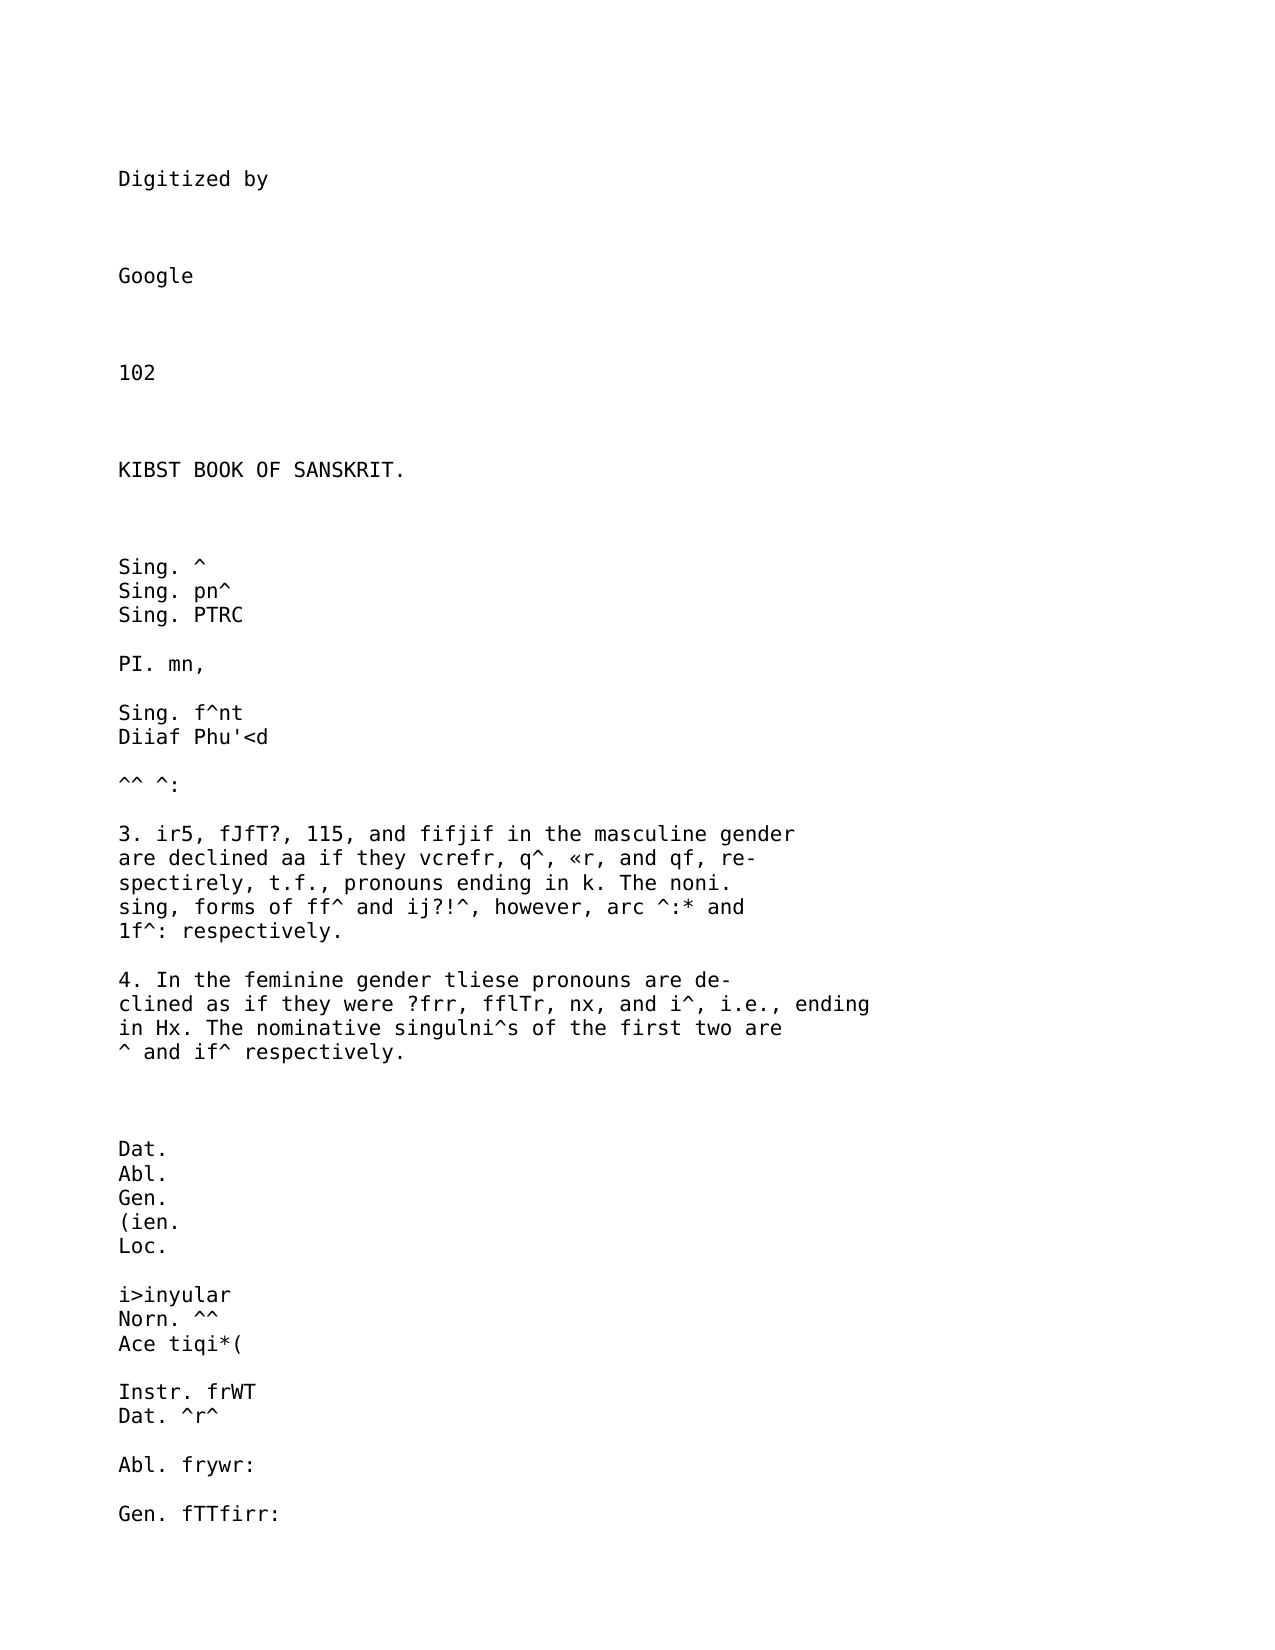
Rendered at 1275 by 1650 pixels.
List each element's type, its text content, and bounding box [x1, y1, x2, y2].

text Digitized by [118, 167, 1157, 191]
text Abl. frywr: [118, 1453, 1157, 1477]
text Sing. pn^ [118, 579, 1157, 603]
text Sing. PTRC [118, 603, 1157, 628]
text ^ and if^ respectively. [118, 1040, 1157, 1065]
text i>inyular [118, 1283, 1157, 1307]
text (ien. [118, 1210, 1157, 1234]
text KIBST BOOK OF SANSKRIT. [118, 458, 1157, 482]
text ^^ ^: [118, 773, 1157, 798]
text clined as if they were ?frr, fflTr, nx, and i^, i.e., ending [118, 992, 1157, 1016]
text Sing. ^ [118, 555, 1157, 579]
text Abl. [118, 1162, 1157, 1186]
text 102 [118, 361, 1157, 385]
text 1f^: respectively. [118, 919, 1157, 943]
text Dat. ^r^ [118, 1404, 1157, 1429]
text Gen. [118, 1186, 1157, 1210]
text sing, forms of ff^ and ij?!^, however, arc ^:* and [118, 895, 1157, 919]
text Ace tiqi*( [118, 1332, 1157, 1356]
text Gen. fTTfirr: [118, 1502, 1157, 1526]
text Loc. [118, 1234, 1157, 1259]
text Instr. frWT [118, 1380, 1157, 1404]
text Diiaf Phu'<d [118, 725, 1157, 749]
text are declined aa if they vcrefr, q^, «r, and qf, re- [118, 846, 1157, 871]
text spectirely, t.f., pronouns ending in k. The noni. [118, 871, 1157, 895]
text 3. ir5, fJfT?, 115, and fifjif in the masculine gender [118, 822, 1157, 846]
text 4. In the feminine gender tliese pronouns are de- [118, 968, 1157, 992]
text Google [118, 264, 1157, 288]
text Sing. f^nt [118, 701, 1157, 725]
text Dat. [118, 1137, 1157, 1162]
text Norn. ^^ [118, 1307, 1157, 1332]
text PI. mn, [118, 652, 1157, 676]
text in Hx. The nominative singulni^s of the first two are [118, 1016, 1157, 1040]
